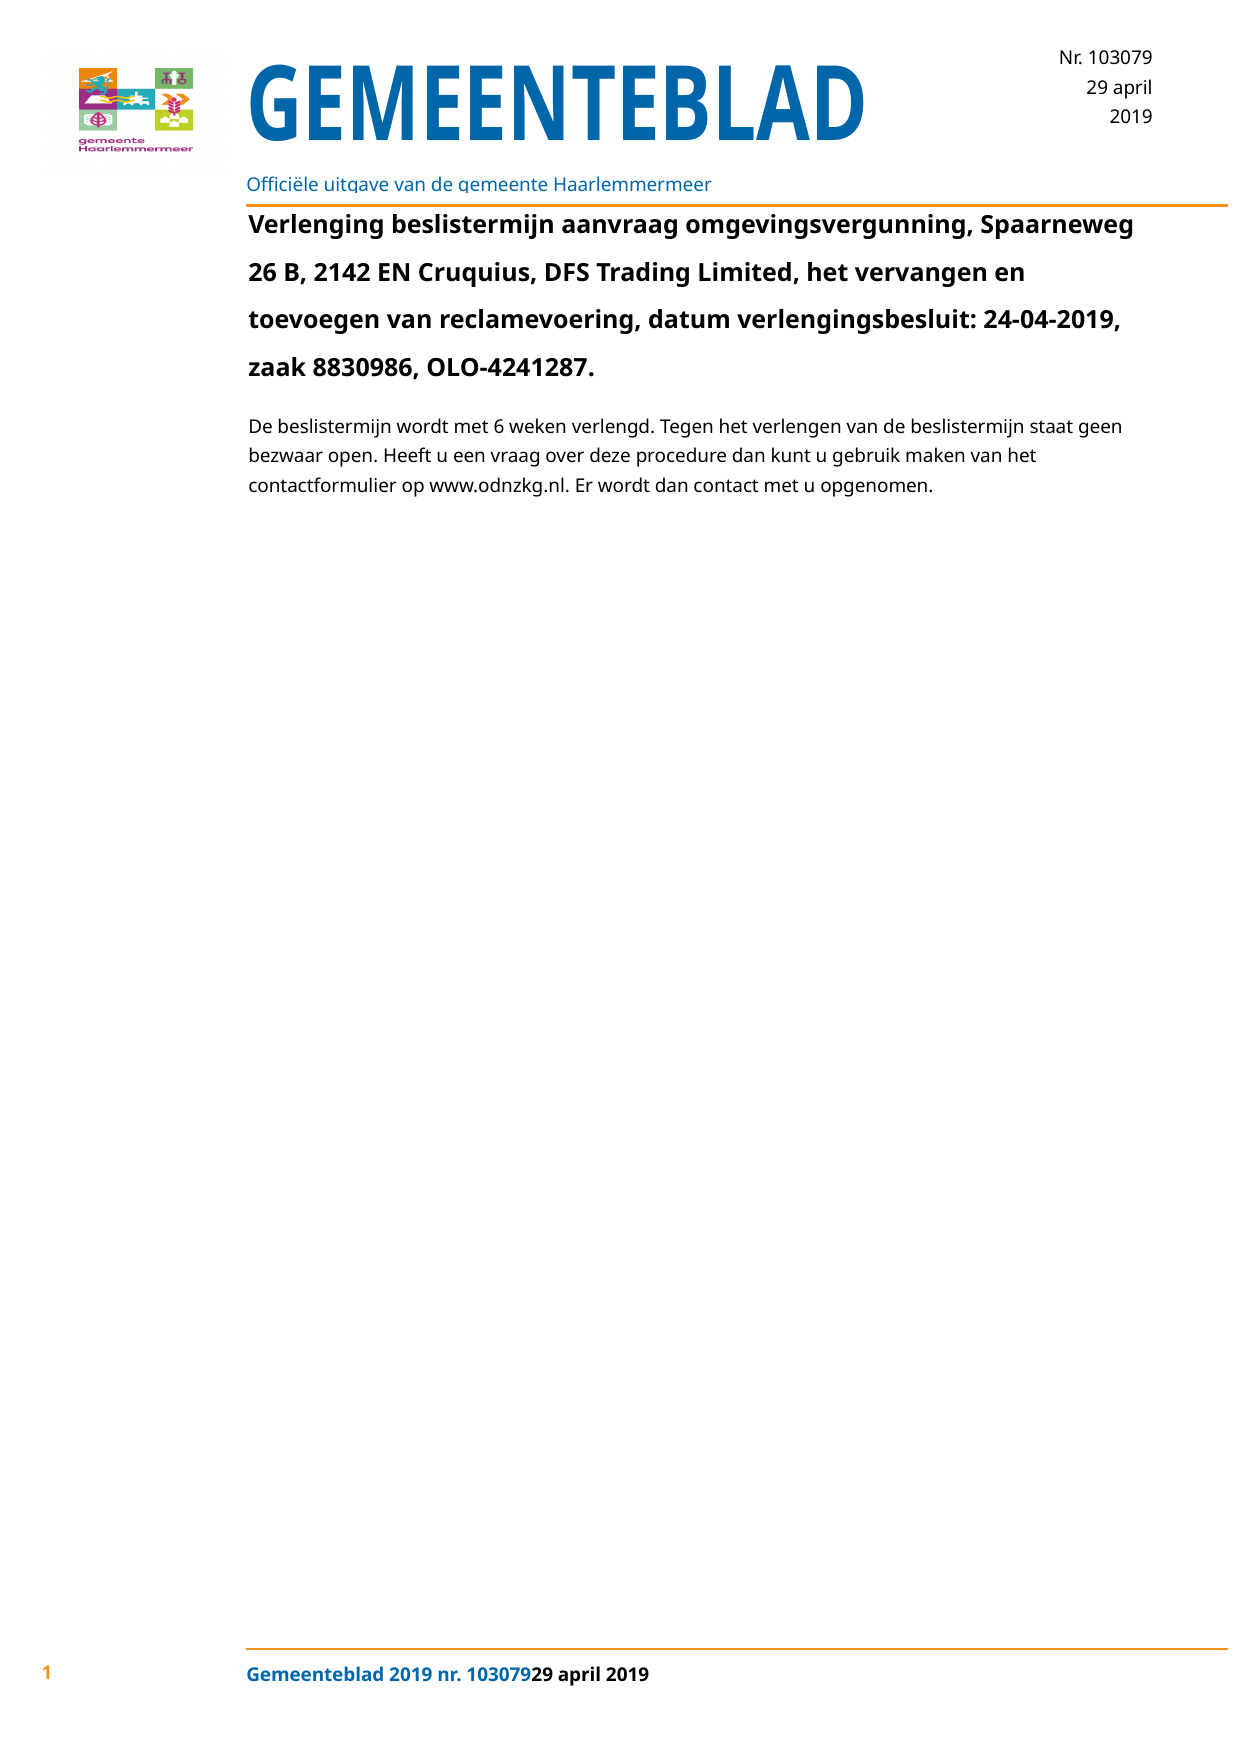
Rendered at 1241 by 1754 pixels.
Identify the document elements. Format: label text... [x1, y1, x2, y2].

text Verlenging beslistermijn aanvraag omgevingsvergunning, Spaarneweg 26 B, 2142 EN Cruquius, DFS Trading Limited, het vervangen en toevoegen van reclamevoering, datum verlengingsbesluit: 24-04-2019, zaak 8830986, OLO-4241287. [248, 207, 1152, 384]
text De beslistermijn wordt met 6 weken verlengd. Tegen het verlengen van de beslistermijn staat geen bezwaar open. Heeft u een vraag over deze procedure dan kunt u gebruik maken van het contactformulier op www.odnzkg.nl. Er wordt dan contact met u opgenomen. [248, 413, 1152, 498]
picture [41, 47, 231, 172]
